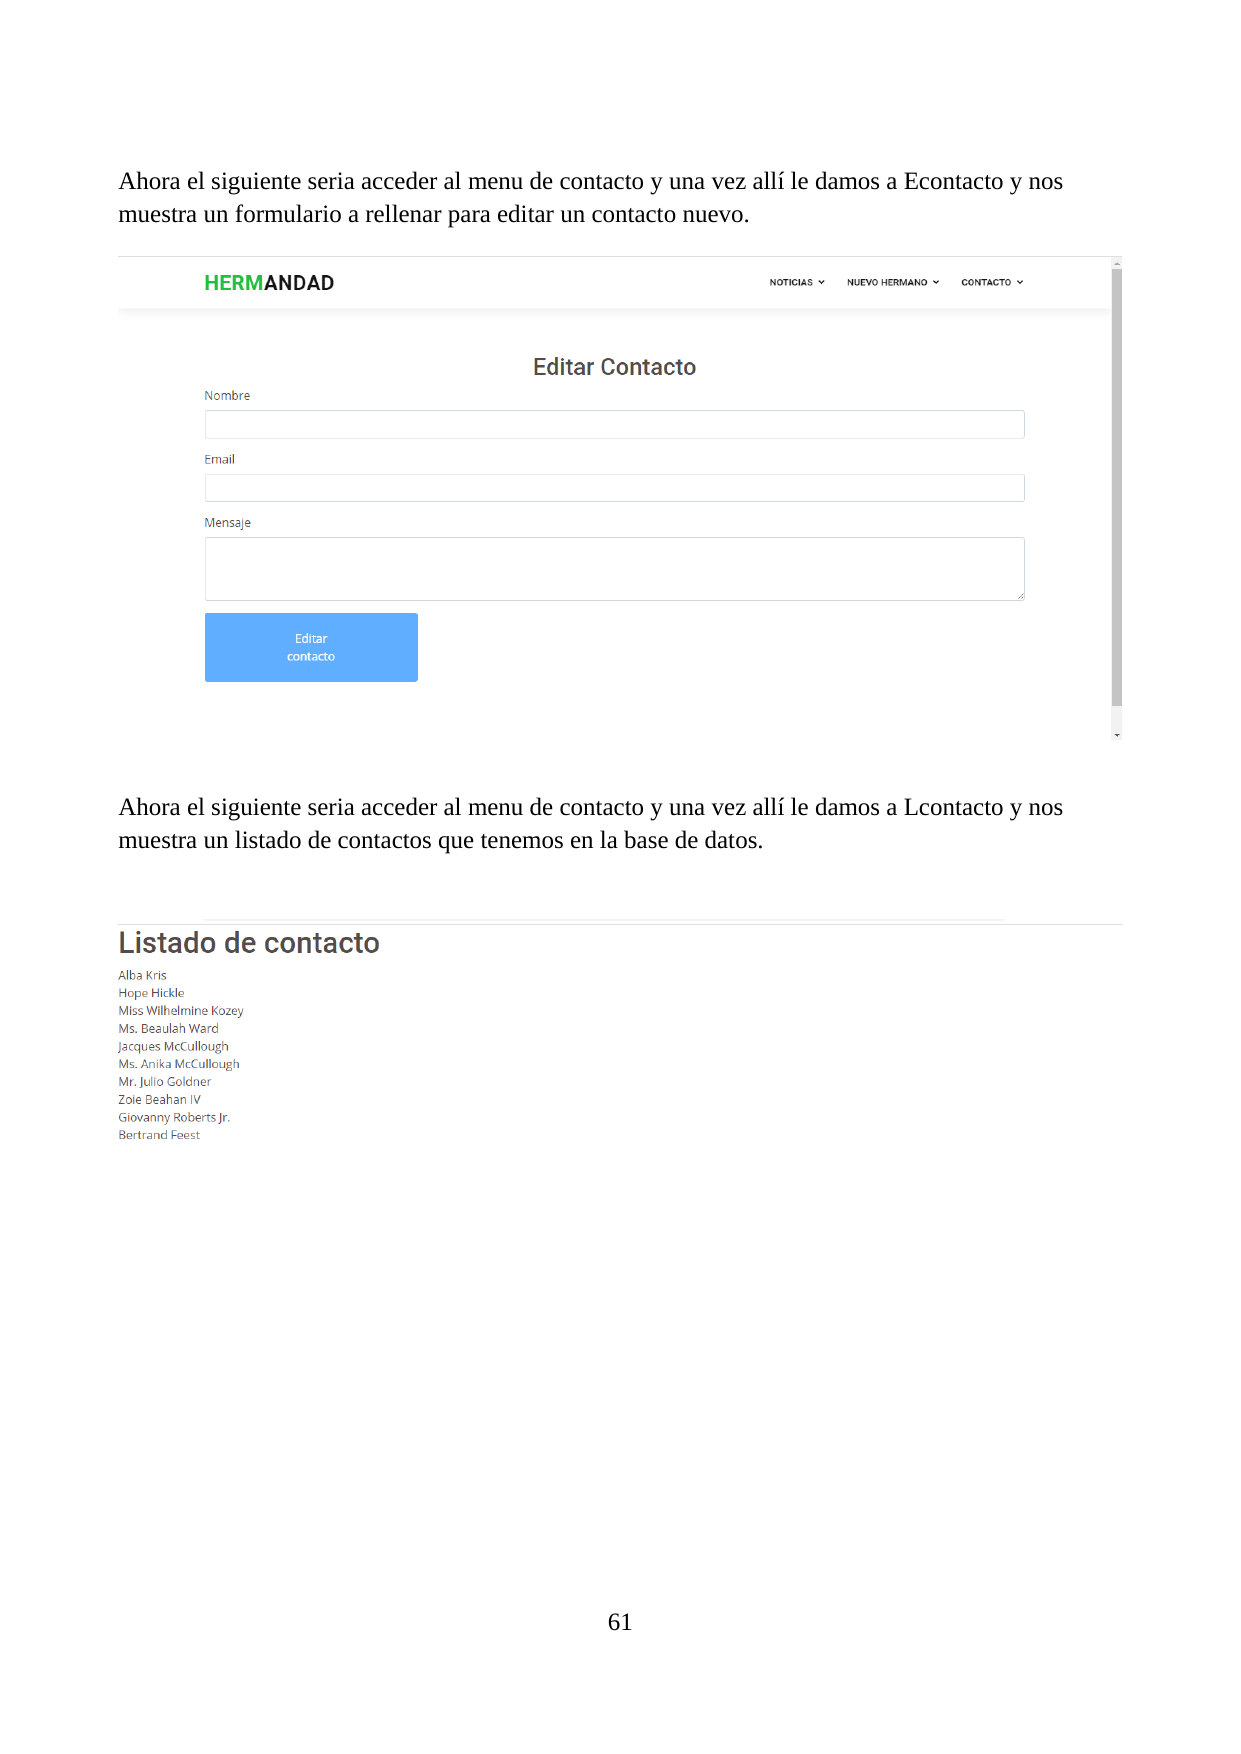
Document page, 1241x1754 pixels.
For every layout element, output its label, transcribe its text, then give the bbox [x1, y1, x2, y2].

picture [118, 255, 1123, 740]
picture [118, 919, 1123, 1168]
text Ahora el siguiente seria acceder al menu de contacto y una vez allí le damos a Lcontacto y nos muestra un listado de contactos que tenemos en la base de datos. [118, 792, 1122, 853]
text Ahora el siguiente seria acceder al menu de contacto y una vez allí le damos a Econtacto y nos muestra un formulario a rellenar para editar un contacto nuevo. [118, 166, 1122, 227]
